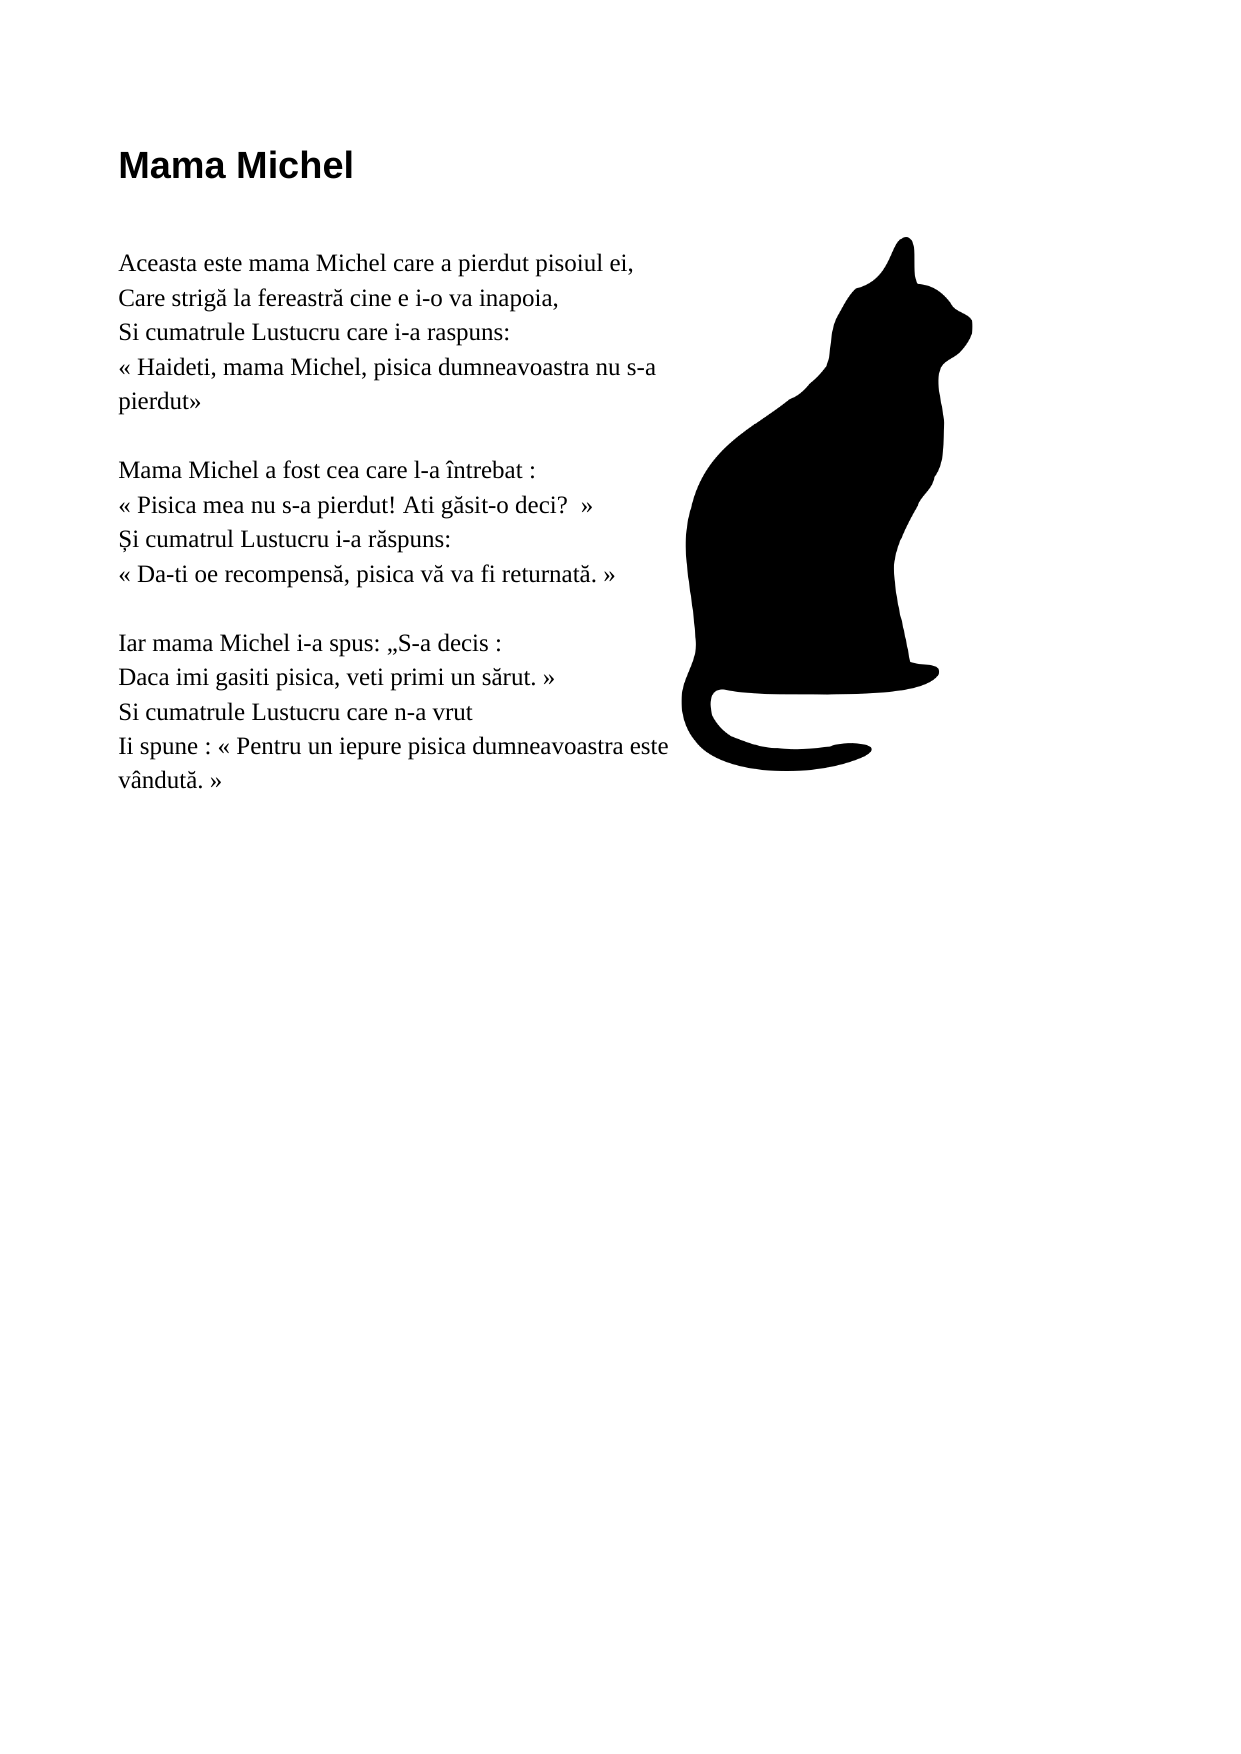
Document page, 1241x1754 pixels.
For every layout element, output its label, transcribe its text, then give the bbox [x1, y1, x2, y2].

subtitle Mama Michel [118, 143, 1122, 187]
picture [681, 237, 973, 771]
text Aceasta este mama Michel care a pierdut pisoiul ei, Care strigă la fereastră cine e i-o va inapoia, Si cumatrule Lustucru care i-a raspuns: « Haideti, mama Michel, pisica dumneavoastra nu s-a pierdut» Mama Michel a fost cea care l-a întrebat : « Pisica mea nu s-a pierdut! Ati găsit-o deci? » Și cumatrul Lustucru i-a răspuns: « Da-ti oe recompensă, pisica vă va fi returnată. » Iar mama Michel i-a spus: „S-a decis : Daca imi gasiti pisica, veti primi un sărut. » Si cumatrule Lustucru care n-a vrut Ii spune : « Pentru un iepure pisica dumneavoastra este vândută. » [118, 248, 1122, 794]
